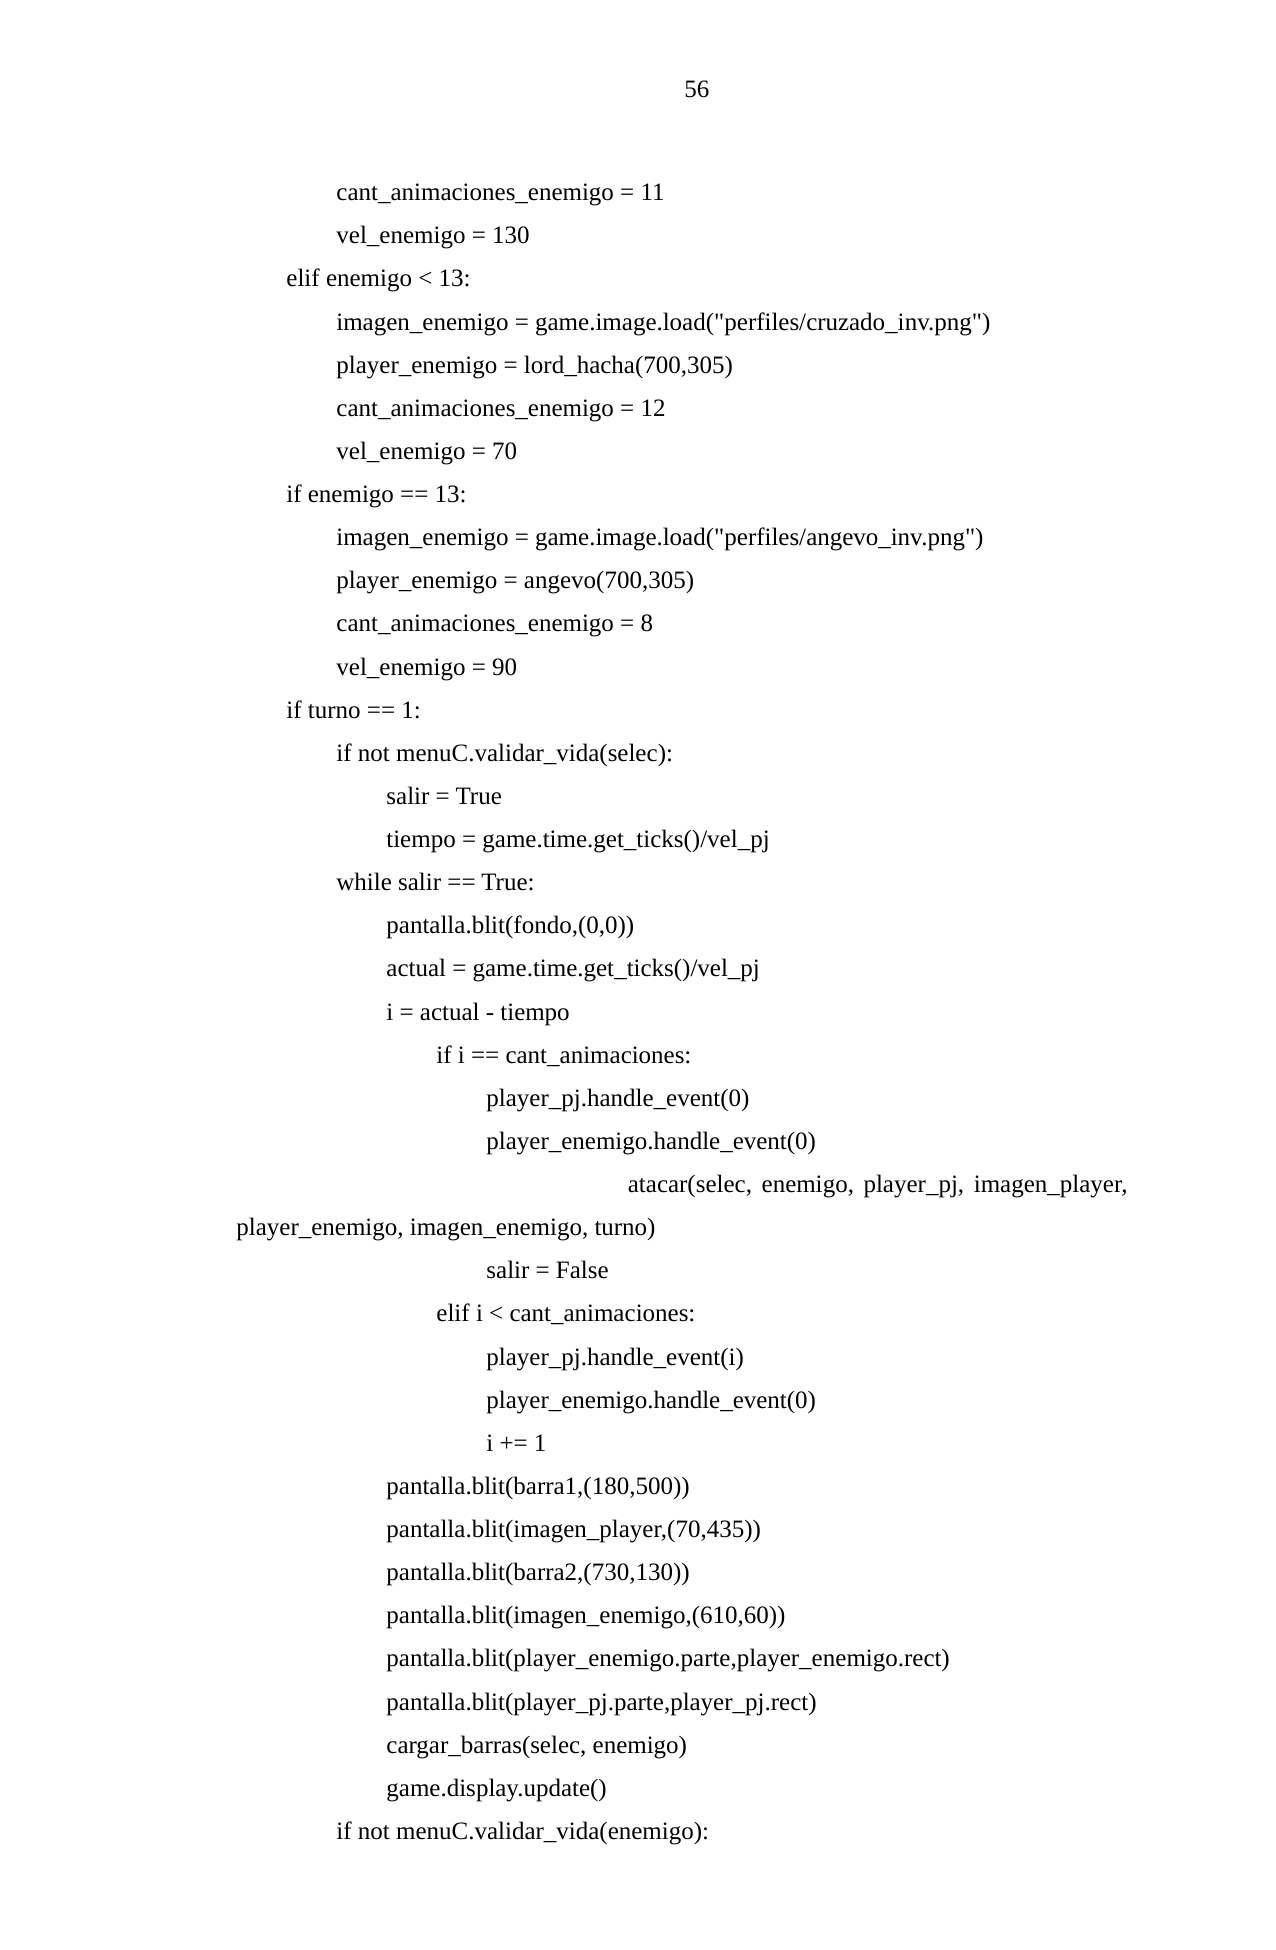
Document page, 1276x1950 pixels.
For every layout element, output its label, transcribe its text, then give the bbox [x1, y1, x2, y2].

text game.display.update() [236, 1773, 1128, 1802]
text cant_animaciones_enemigo = 12 [236, 393, 1128, 422]
text player_enemigo.handle_event(0) [236, 1126, 1128, 1155]
text while salir == True: [236, 867, 1128, 896]
text pantalla.blit(barra2,(730,130)) [236, 1557, 1128, 1586]
text pantalla.blit(player_enemigo.parte,player_enemigo.rect) [236, 1643, 1128, 1672]
text elif enemigo < 13: [236, 263, 1128, 292]
text cargar_barras(selec, enemigo) [236, 1730, 1128, 1758]
text salir = False [236, 1255, 1128, 1284]
text player_enemigo = lord_hacha(700,305) [236, 350, 1128, 378]
text player_pj.handle_event(i) [236, 1342, 1128, 1370]
text imagen_enemigo = game.image.load("perfiles/cruzado_inv.png") [236, 307, 1128, 335]
text tiempo = game.time.get_ticks()/vel_pj [236, 824, 1128, 853]
text cant_animaciones_enemigo = 8 [236, 608, 1128, 637]
text pantalla.blit(imagen_enemigo,(610,60)) [236, 1600, 1128, 1629]
text player_pj.handle_event(0) [236, 1083, 1128, 1112]
text pantalla.blit(imagen_player,(70,435)) [236, 1514, 1128, 1543]
text elif i < cant_animaciones: [236, 1298, 1128, 1327]
text i += 1 [236, 1428, 1128, 1457]
text actual = game.time.get_ticks()/vel_pj [236, 953, 1128, 982]
text i = actual - tiempo [236, 997, 1128, 1025]
text if not menuC.validar_vida(selec): [236, 738, 1128, 767]
text cant_animaciones_enemigo = 11 [236, 177, 1128, 206]
text if turno == 1: [236, 695, 1128, 723]
text if i == cant_animaciones: [236, 1040, 1128, 1068]
text pantalla.blit(player_pj.parte,player_pj.rect) [236, 1687, 1128, 1715]
text player_enemigo = angevo(700,305) [236, 565, 1128, 594]
text imagen_enemigo = game.image.load("perfiles/angevo_inv.png") [236, 522, 1128, 551]
text player_enemigo.handle_event(0) [236, 1385, 1128, 1413]
text pantalla.blit(barra1,(180,500)) [236, 1471, 1128, 1500]
text if enemigo == 13: [236, 479, 1128, 508]
text vel_enemigo = 90 [236, 652, 1128, 680]
text if not menuC.validar_vida(enemigo): [236, 1816, 1128, 1845]
text vel_enemigo = 130 [236, 220, 1128, 249]
text pantalla.blit(fondo,(0,0)) [236, 910, 1128, 939]
text salir = True [236, 781, 1128, 810]
text atacar(selec, enemigo, player_pj, imagen_player, player_enemigo, imagen_enemigo, turno) [236, 1169, 1128, 1241]
text vel_enemigo = 70 [236, 436, 1128, 465]
